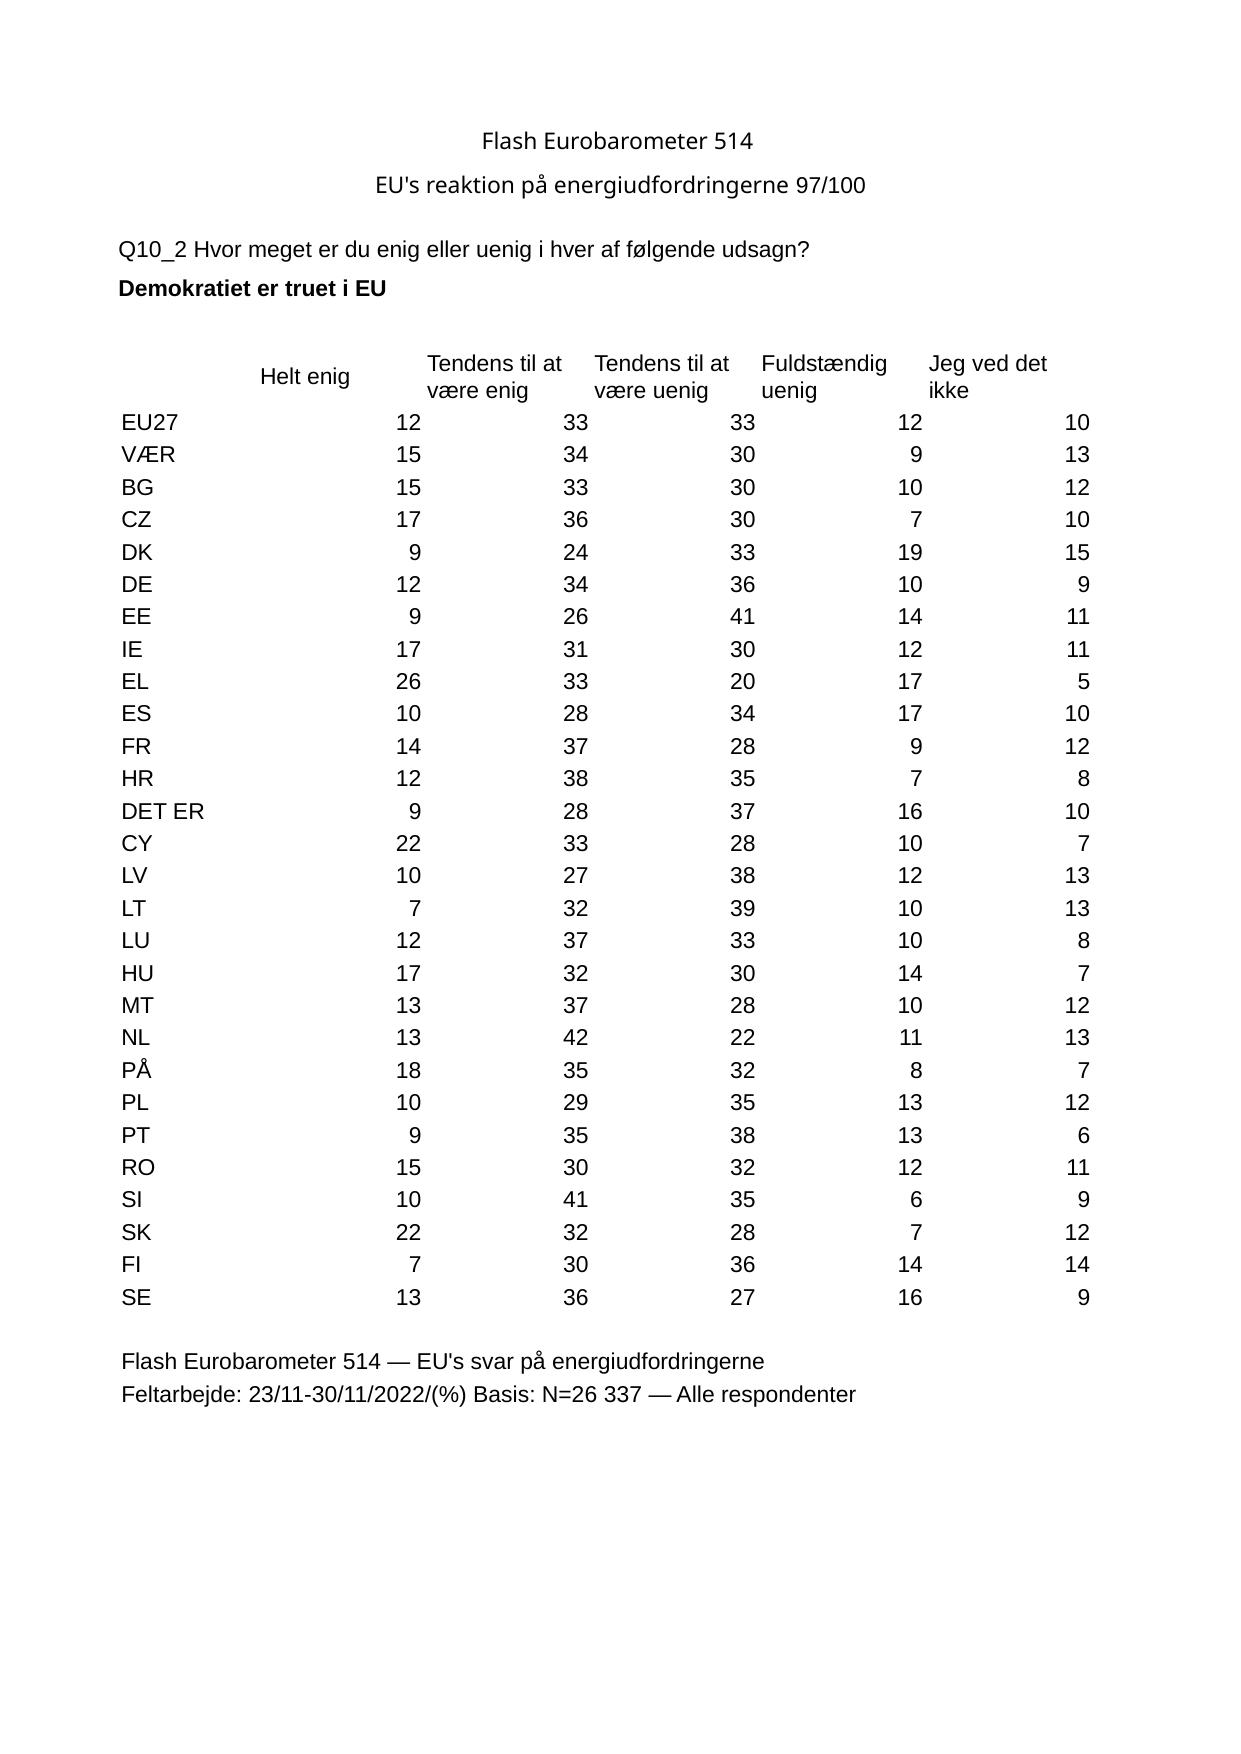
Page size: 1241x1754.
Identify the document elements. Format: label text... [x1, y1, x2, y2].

table_cell 11 [758, 1021, 926, 1054]
table_cell VÆR [118, 438, 257, 471]
table_cell 35 [591, 762, 758, 794]
table_header [118, 347, 257, 406]
table_cell LV [118, 859, 257, 892]
table_cell 9 [758, 730, 926, 762]
text Demokratiet er truet i EU [118, 275, 1122, 302]
table_cell FI [118, 1248, 257, 1281]
table_cell Feltarbejde: 23/11-30/11/2022/(%) Basis: N=26 337 — Alle respondenter [118, 1378, 1093, 1410]
table_cell 11 [926, 600, 1093, 633]
table_cell 8 [926, 924, 1093, 957]
table_cell 7 [758, 762, 926, 794]
table_cell 10 [758, 989, 926, 1021]
table_cell 15 [926, 535, 1093, 568]
table_cell 28 [591, 1216, 758, 1248]
table_cell 33 [424, 665, 591, 697]
table_cell 30 [424, 1151, 591, 1183]
table_cell 13 [257, 1021, 424, 1054]
table_cell 12 [257, 762, 424, 794]
table_cell 12 [257, 924, 424, 957]
table_cell 26 [257, 665, 424, 697]
table_cell 13 [926, 1021, 1093, 1054]
table_cell 7 [926, 827, 1093, 859]
table_cell 37 [424, 730, 591, 762]
table_cell 14 [926, 1248, 1093, 1281]
table_cell 28 [591, 827, 758, 859]
table_cell 12 [926, 1216, 1093, 1248]
table_cell 8 [926, 762, 1093, 794]
table_cell 37 [424, 924, 591, 957]
table_cell LU [118, 924, 257, 957]
table_cell 39 [591, 892, 758, 924]
table_cell 30 [591, 633, 758, 665]
table_cell 35 [591, 1086, 758, 1118]
table_cell HU [118, 957, 257, 989]
table_cell PL [118, 1086, 257, 1118]
table_cell 12 [926, 1086, 1093, 1118]
table_cell 11 [926, 1151, 1093, 1183]
table_cell LT [118, 892, 257, 924]
table_cell 38 [591, 1119, 758, 1151]
table_cell NL [118, 1021, 257, 1054]
table_cell 17 [257, 503, 424, 535]
table_cell 37 [591, 795, 758, 827]
table_cell 16 [758, 795, 926, 827]
table_cell 22 [591, 1021, 758, 1054]
table_cell 7 [758, 1216, 926, 1248]
table_cell EL [118, 665, 257, 697]
table_cell 41 [591, 600, 758, 633]
table_cell 13 [926, 859, 1093, 892]
table_cell 16 [758, 1281, 926, 1313]
table_cell CZ [118, 503, 257, 535]
table_cell 10 [758, 827, 926, 859]
table_cell 12 [926, 730, 1093, 762]
table_cell 33 [424, 406, 591, 438]
table_cell 9 [257, 600, 424, 633]
table_cell EU27 [118, 406, 257, 438]
table_cell 35 [424, 1119, 591, 1151]
table_cell 33 [591, 535, 758, 568]
table_cell 34 [424, 438, 591, 471]
table_cell SE [118, 1281, 257, 1313]
table_cell 17 [758, 698, 926, 730]
table_cell 14 [758, 600, 926, 633]
table_cell HR [118, 762, 257, 794]
table_cell 6 [758, 1183, 926, 1216]
table_cell 10 [758, 568, 926, 600]
table_cell 34 [591, 698, 758, 730]
table_cell 12 [758, 1151, 926, 1183]
table_cell 17 [257, 633, 424, 665]
table_cell 28 [424, 795, 591, 827]
table_cell 7 [926, 1054, 1093, 1086]
table_cell [257, 1313, 424, 1345]
table_cell 12 [926, 471, 1093, 503]
table_cell 10 [758, 924, 926, 957]
table_cell DK [118, 535, 257, 568]
table_cell 36 [591, 1248, 758, 1281]
table_cell 7 [926, 957, 1093, 989]
table_cell 12 [257, 568, 424, 600]
table_cell 12 [758, 859, 926, 892]
table_cell IE [118, 633, 257, 665]
table_cell 9 [758, 438, 926, 471]
table_cell 20 [591, 665, 758, 697]
table_cell 32 [591, 1151, 758, 1183]
table_cell PT [118, 1119, 257, 1151]
table_cell [758, 1313, 926, 1345]
table_cell 37 [424, 989, 591, 1021]
table_cell 13 [257, 1281, 424, 1313]
table_cell 9 [257, 795, 424, 827]
table_cell 12 [758, 633, 926, 665]
table_cell 13 [926, 438, 1093, 471]
table_cell 30 [591, 438, 758, 471]
table_cell 9 [257, 1119, 424, 1151]
table_cell 12 [257, 406, 424, 438]
table_cell 24 [424, 535, 591, 568]
table_cell 13 [758, 1119, 926, 1151]
table_header Tendens til at være uenig [591, 347, 758, 406]
table_cell 14 [257, 730, 424, 762]
table_cell 28 [591, 989, 758, 1021]
table_cell [118, 1313, 257, 1345]
table_header Jeg ved det ikke [926, 347, 1093, 406]
table_header Fuldstændig uenig [758, 347, 926, 406]
table_cell 10 [257, 1183, 424, 1216]
table_cell 14 [758, 1248, 926, 1281]
table_cell BG [118, 471, 257, 503]
table_cell 10 [257, 698, 424, 730]
table_cell 10 [758, 892, 926, 924]
table_cell 33 [424, 827, 591, 859]
table_cell 32 [424, 1216, 591, 1248]
table_cell [591, 1313, 758, 1345]
table_cell 17 [758, 665, 926, 697]
table_cell 10 [257, 859, 424, 892]
table_cell ES [118, 698, 257, 730]
table_cell 34 [424, 568, 591, 600]
table_cell DET ER [118, 795, 257, 827]
table_cell 28 [424, 698, 591, 730]
table_cell SK [118, 1216, 257, 1248]
table_cell 33 [591, 924, 758, 957]
table_cell 11 [926, 633, 1093, 665]
table_cell 27 [424, 859, 591, 892]
table_cell 7 [257, 892, 424, 924]
table_cell 35 [591, 1183, 758, 1216]
table_cell 12 [758, 406, 926, 438]
table_cell 36 [424, 503, 591, 535]
table_cell 22 [257, 1216, 424, 1248]
table_cell 9 [257, 535, 424, 568]
table_cell 30 [591, 957, 758, 989]
table_cell 10 [758, 471, 926, 503]
table_cell 13 [257, 989, 424, 1021]
table_cell FR [118, 730, 257, 762]
table_cell 41 [424, 1183, 591, 1216]
table_cell CY [118, 827, 257, 859]
table_cell 15 [257, 471, 424, 503]
table_cell 8 [758, 1054, 926, 1086]
table_cell 27 [591, 1281, 758, 1313]
table_cell 32 [424, 957, 591, 989]
table_cell 15 [257, 438, 424, 471]
table_cell 15 [257, 1151, 424, 1183]
table_cell 9 [926, 1183, 1093, 1216]
table_cell 5 [926, 665, 1093, 697]
table_cell 30 [591, 503, 758, 535]
table_cell 29 [424, 1086, 591, 1118]
table_cell SI [118, 1183, 257, 1216]
table_cell 42 [424, 1021, 591, 1054]
table_cell 7 [257, 1248, 424, 1281]
table_cell 28 [591, 730, 758, 762]
table_cell EE [118, 600, 257, 633]
table_header Tendens til at være enig [424, 347, 591, 406]
table_cell 12 [926, 989, 1093, 1021]
table_cell 36 [591, 568, 758, 600]
table_cell 7 [758, 503, 926, 535]
table_cell 9 [926, 1281, 1093, 1313]
table_cell 6 [926, 1119, 1093, 1151]
table_cell Flash Eurobarometer 514 — EU's svar på energiudfordringerne [118, 1345, 1093, 1378]
table_cell 10 [926, 406, 1093, 438]
table_cell 33 [591, 406, 758, 438]
table_cell 33 [424, 471, 591, 503]
table_cell 10 [926, 698, 1093, 730]
table_cell 30 [591, 471, 758, 503]
table_cell 32 [591, 1054, 758, 1086]
table_cell 9 [926, 568, 1093, 600]
table_header Helt enig [257, 347, 424, 406]
table_cell [926, 1313, 1093, 1345]
table_cell 30 [424, 1248, 591, 1281]
table_cell MT [118, 989, 257, 1021]
table_cell 32 [424, 892, 591, 924]
table_cell 10 [926, 795, 1093, 827]
table_cell PÅ [118, 1054, 257, 1086]
table_cell 10 [926, 503, 1093, 535]
table_cell 38 [591, 859, 758, 892]
table_cell 10 [257, 1086, 424, 1118]
table_cell RO [118, 1151, 257, 1183]
table_cell 19 [758, 535, 926, 568]
table_cell 17 [257, 957, 424, 989]
table_cell 22 [257, 827, 424, 859]
table_cell 18 [257, 1054, 424, 1086]
table_cell DE [118, 568, 257, 600]
table_cell [424, 1313, 591, 1345]
table_cell 13 [926, 892, 1093, 924]
table_cell 14 [758, 957, 926, 989]
text Q10_2 Hvor meget er du enig eller uenig i hver af følgende udsagn? [118, 236, 1122, 262]
table_cell 31 [424, 633, 591, 665]
table_cell 26 [424, 600, 591, 633]
table_cell 38 [424, 762, 591, 794]
table_cell 13 [758, 1086, 926, 1118]
table_cell 36 [424, 1281, 591, 1313]
table_cell 35 [424, 1054, 591, 1086]
